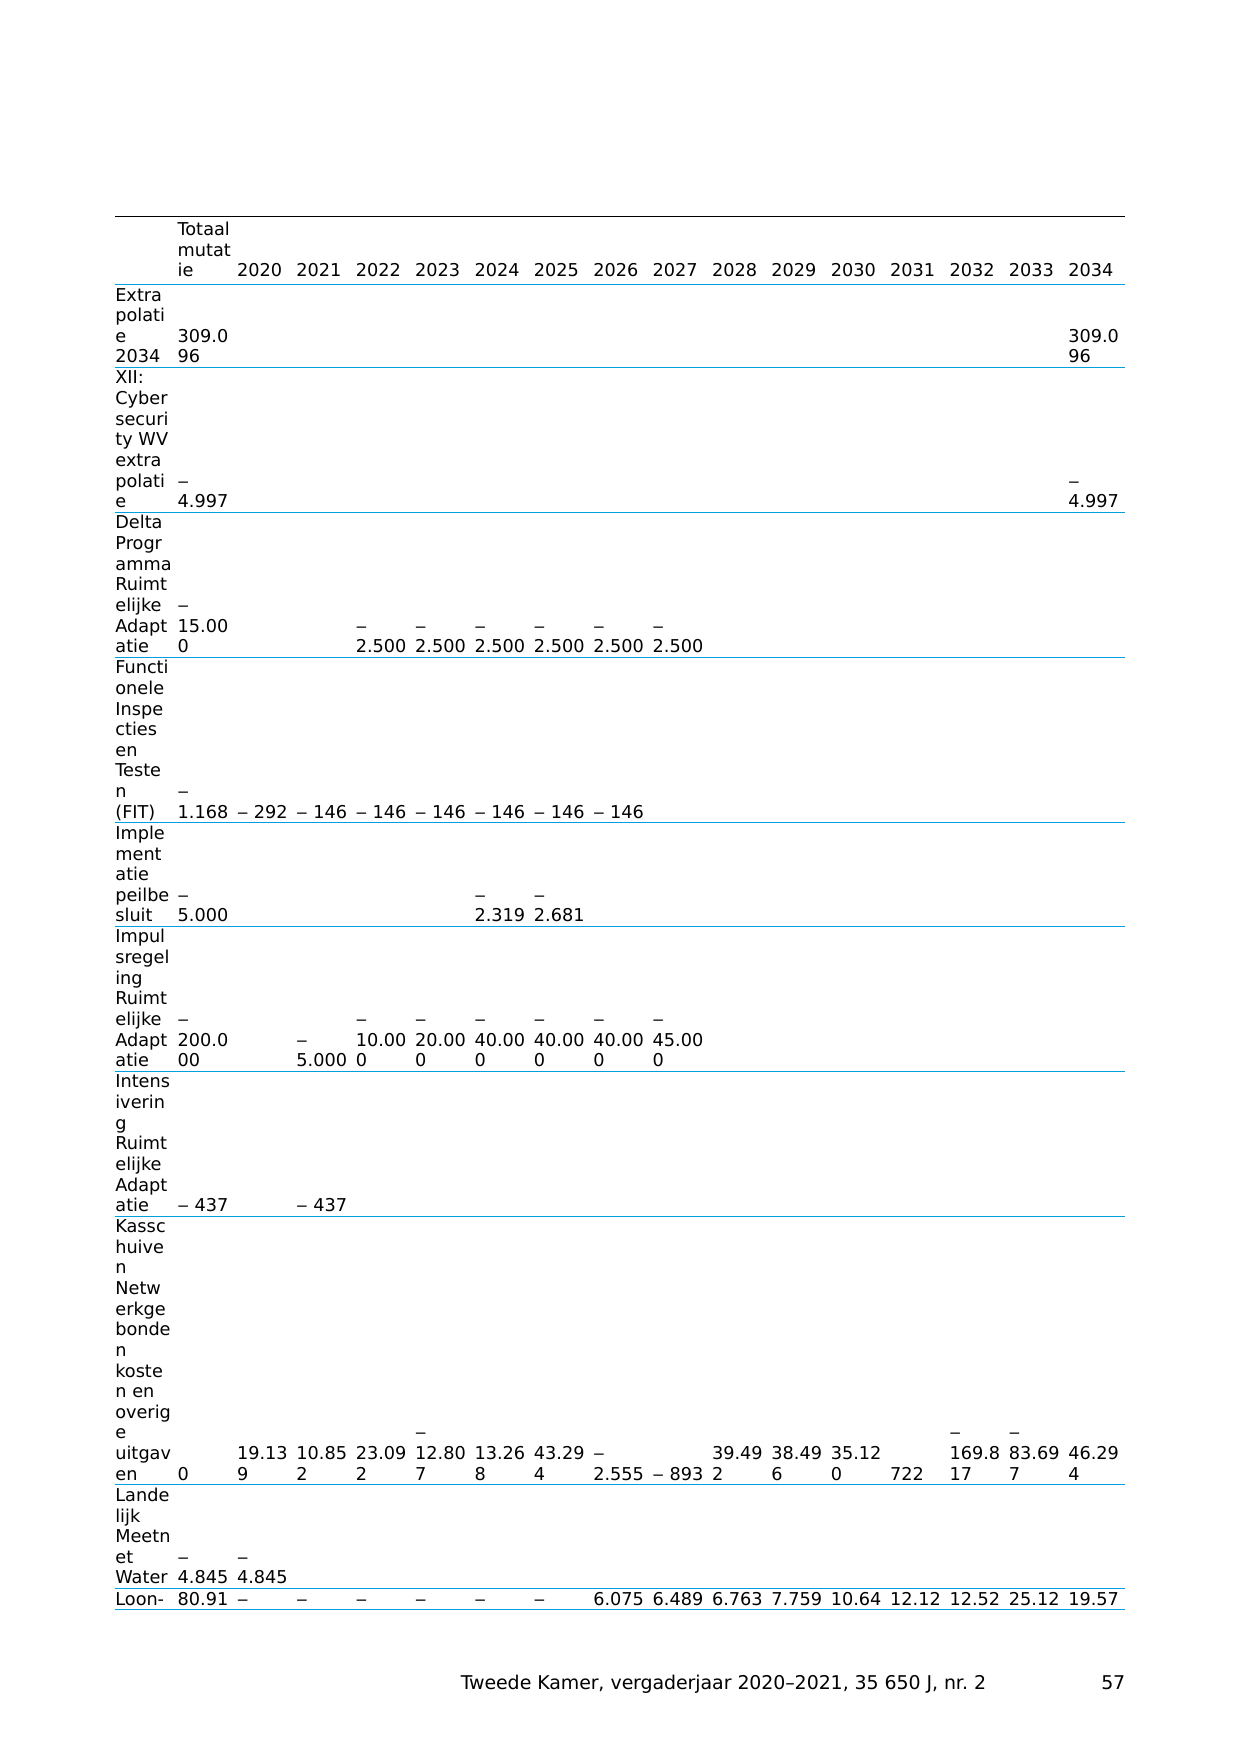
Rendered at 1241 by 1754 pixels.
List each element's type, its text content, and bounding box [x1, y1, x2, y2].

table_cell ‒ 15.000 [175, 513, 234, 657]
table_cell 25.12 [1006, 1589, 1065, 1609]
table_cell 39.492 [709, 1217, 768, 1484]
table_cell [768, 1485, 828, 1588]
table_cell ‒ 146 [531, 658, 590, 822]
table_cell [946, 658, 1006, 822]
table_cell [887, 823, 946, 926]
table_cell 10.852 [293, 1217, 353, 1484]
table_cell [828, 927, 887, 1071]
table_cell [828, 823, 887, 926]
table_cell 2024 [471, 217, 531, 284]
table_cell 722 [887, 1217, 946, 1484]
table_cell [768, 1072, 828, 1216]
table_cell ‒ 2.500 [471, 513, 531, 657]
table_cell 2023 [412, 217, 471, 284]
table_cell [412, 368, 471, 512]
table_cell ‒ 146 [590, 658, 649, 822]
table_cell ‒ 292 [234, 658, 293, 822]
table_cell [828, 513, 887, 657]
table_cell Impulsregeling Ruimtelijke Adaptatie [115, 927, 174, 1071]
table_cell ‒ 2.555 [590, 1217, 649, 1484]
table_cell [828, 285, 887, 367]
table_cell 46.294 [1065, 1217, 1125, 1484]
table_cell [650, 368, 709, 512]
table_cell [709, 368, 768, 512]
table_cell 6.763 [709, 1589, 768, 1609]
table_cell 2029 [768, 217, 828, 284]
table_cell [887, 285, 946, 367]
table_cell ‒ 1.168 [175, 658, 234, 822]
table_cell [946, 513, 1006, 657]
table_cell [293, 823, 353, 926]
table_cell Intensivering Ruimtelijke Adaptatie [115, 1072, 174, 1216]
table_cell [590, 368, 649, 512]
table_cell [353, 285, 412, 367]
table_cell [650, 823, 709, 926]
table_cell ‒ [531, 1589, 590, 1609]
table_cell 6.489 [650, 1589, 709, 1609]
table_cell [1065, 1485, 1125, 1588]
table_cell 43.294 [531, 1217, 590, 1484]
table_cell [1065, 658, 1125, 822]
table_cell [115, 217, 174, 284]
table_cell [353, 368, 412, 512]
table_cell 13.268 [471, 1217, 531, 1484]
table_cell [353, 1485, 412, 1588]
table_cell 80.91 [175, 1589, 234, 1609]
table_cell [946, 1485, 1006, 1588]
table_cell [531, 1072, 590, 1216]
table_cell ‒ 2.500 [412, 513, 471, 657]
table_cell [650, 1072, 709, 1216]
table_cell 2033 [1006, 217, 1065, 284]
table_cell [471, 1485, 531, 1588]
table_cell ‒ 2.500 [353, 513, 412, 657]
table_cell [1065, 823, 1125, 926]
table_cell 10.64 [828, 1589, 887, 1609]
table_cell [650, 1485, 709, 1588]
table_cell Kasschuiven Netwerkgebonden kosten en overige uitgaven [115, 1217, 174, 1484]
table_cell 2025 [531, 217, 590, 284]
table_cell 23.092 [353, 1217, 412, 1484]
table_cell [412, 285, 471, 367]
table_cell ‒ [412, 1589, 471, 1609]
table_cell 19.57 [1065, 1589, 1125, 1609]
table_cell ‒ 5.000 [175, 823, 234, 926]
table_cell [768, 658, 828, 822]
table_cell ‒ 4.845 [175, 1485, 234, 1588]
table_cell 2022 [353, 217, 412, 284]
table_cell [1006, 513, 1065, 657]
table_cell Functionele Inspecties en Testen (FIT) [115, 658, 174, 822]
table_cell ‒ 146 [293, 658, 353, 822]
table_cell Loon- [115, 1589, 174, 1609]
table_cell [1006, 1485, 1065, 1588]
table_cell [471, 1072, 531, 1216]
table_cell ‒ [293, 1589, 353, 1609]
table_cell ‒ 10.000 [353, 927, 412, 1071]
table_cell ‒ 83.697 [1006, 1217, 1065, 1484]
table_cell [709, 285, 768, 367]
table_cell [471, 368, 531, 512]
table_cell 309.096 [1065, 285, 1125, 367]
table_cell [828, 658, 887, 822]
table_cell [828, 368, 887, 512]
table_cell [412, 1485, 471, 1588]
table_cell [234, 368, 293, 512]
table_cell ‒ 20.000 [412, 927, 471, 1071]
table_cell [768, 823, 828, 926]
table_cell [1006, 658, 1065, 822]
table_cell 35.120 [828, 1217, 887, 1484]
table_cell ‒ [471, 1589, 531, 1609]
table_cell ‒ 2.319 [471, 823, 531, 926]
table_cell 6.075 [590, 1589, 649, 1609]
table_cell [353, 1072, 412, 1216]
table_cell 2021 [293, 217, 353, 284]
table_cell Delta Programma Ruimtelijke Adaptatie [115, 513, 174, 657]
table_cell [234, 1072, 293, 1216]
table_cell ‒ 40.000 [471, 927, 531, 1071]
table_cell [1065, 513, 1125, 657]
table_cell 2031 [887, 217, 946, 284]
table_cell [709, 823, 768, 926]
table_cell [412, 823, 471, 926]
table_cell [887, 368, 946, 512]
table_cell [1006, 823, 1065, 926]
table_cell 2027 [650, 217, 709, 284]
table_cell [293, 513, 353, 657]
table_cell [590, 1485, 649, 1588]
table_cell ‒ 893 [650, 1217, 709, 1484]
table_cell 309.096 [175, 285, 234, 367]
table_header Tabel 14 [115, 191, 1125, 216]
table_cell 12.52 [946, 1589, 1006, 1609]
table_cell [590, 285, 649, 367]
table_cell [353, 823, 412, 926]
table_cell [1065, 1072, 1125, 1216]
table_cell [709, 927, 768, 1071]
table_cell [471, 285, 531, 367]
table_cell ‒ 2.500 [531, 513, 590, 657]
table_cell 19.139 [234, 1217, 293, 1484]
table_cell ‒ 12.807 [412, 1217, 471, 1484]
table_cell [887, 513, 946, 657]
table_cell [946, 368, 1006, 512]
table_cell ‒ 200.000 [175, 927, 234, 1071]
table_cell [709, 513, 768, 657]
table_cell 2032 [946, 217, 1006, 284]
table_cell ‒ [353, 1589, 412, 1609]
table_cell 2026 [590, 217, 649, 284]
table_cell ‒ 437 [293, 1072, 353, 1216]
table_cell ‒ 146 [471, 658, 531, 822]
table_cell [650, 658, 709, 822]
table_cell [293, 1485, 353, 1588]
table_cell [234, 823, 293, 926]
table_cell [946, 1072, 1006, 1216]
table_cell [590, 823, 649, 926]
table_cell [887, 1485, 946, 1588]
table_cell [234, 285, 293, 367]
table_cell [1006, 285, 1065, 367]
table_cell ‒ 45.000 [650, 927, 709, 1071]
table_cell 12.12 [887, 1589, 946, 1609]
table_cell ‒ 4.845 [234, 1485, 293, 1588]
table_cell [531, 1485, 590, 1588]
table_cell Landelijk Meetnet Water [115, 1485, 174, 1588]
table_cell [293, 285, 353, 367]
table_cell ‒ 40.000 [531, 927, 590, 1071]
table_cell ‒ 5.000 [293, 927, 353, 1071]
table_cell [412, 1072, 471, 1216]
table_cell [590, 1072, 649, 1216]
table_cell 2028 [709, 217, 768, 284]
table_cell [650, 285, 709, 367]
table_cell [768, 368, 828, 512]
table_cell ‒ 2.681 [531, 823, 590, 926]
table_cell Extrapolatie 2034 [115, 285, 174, 367]
table_cell [1006, 927, 1065, 1071]
table_cell [1065, 927, 1125, 1071]
table_cell [768, 927, 828, 1071]
table_cell 2020 [234, 217, 293, 284]
table_cell [946, 285, 1006, 367]
table_cell ‒ 2.500 [650, 513, 709, 657]
table_cell [887, 927, 946, 1071]
table_cell 0 [175, 1217, 234, 1484]
table_cell ‒ 4.997 [175, 368, 234, 512]
table_cell [234, 513, 293, 657]
table_cell ‒ 146 [412, 658, 471, 822]
table_cell [531, 368, 590, 512]
table_cell [887, 1072, 946, 1216]
table_cell [1006, 368, 1065, 512]
table_cell [709, 1485, 768, 1588]
table_cell [887, 658, 946, 822]
table_cell 7.759 [768, 1589, 828, 1609]
table_cell ‒ 40.000 [590, 927, 649, 1071]
table_cell ‒ 437 [175, 1072, 234, 1216]
table_cell XII: Cybersecurity WV extrapolatie [115, 368, 174, 512]
table_cell 2030 [828, 217, 887, 284]
table_cell [946, 927, 1006, 1071]
table_cell [293, 368, 353, 512]
table_cell 38.496 [768, 1217, 828, 1484]
table_cell [531, 285, 590, 367]
table_cell [768, 285, 828, 367]
table_cell ‒ 169.817 [946, 1217, 1006, 1484]
table_cell Totaal mutatie [175, 217, 234, 284]
table_cell [828, 1485, 887, 1588]
table_cell [946, 823, 1006, 926]
table_cell [709, 658, 768, 822]
table_cell 2034 [1065, 217, 1125, 284]
table_cell ‒ 2.500 [590, 513, 649, 657]
table_cell ‒ 4.997 [1065, 368, 1125, 512]
table_cell [234, 927, 293, 1071]
table_cell [1006, 1072, 1065, 1216]
table_cell Implementatie peilbesluit [115, 823, 174, 926]
table_cell ‒ 146 [353, 658, 412, 822]
table_cell [828, 1072, 887, 1216]
table_cell [709, 1072, 768, 1216]
table_cell [768, 513, 828, 657]
table_cell ‒ [234, 1589, 293, 1609]
